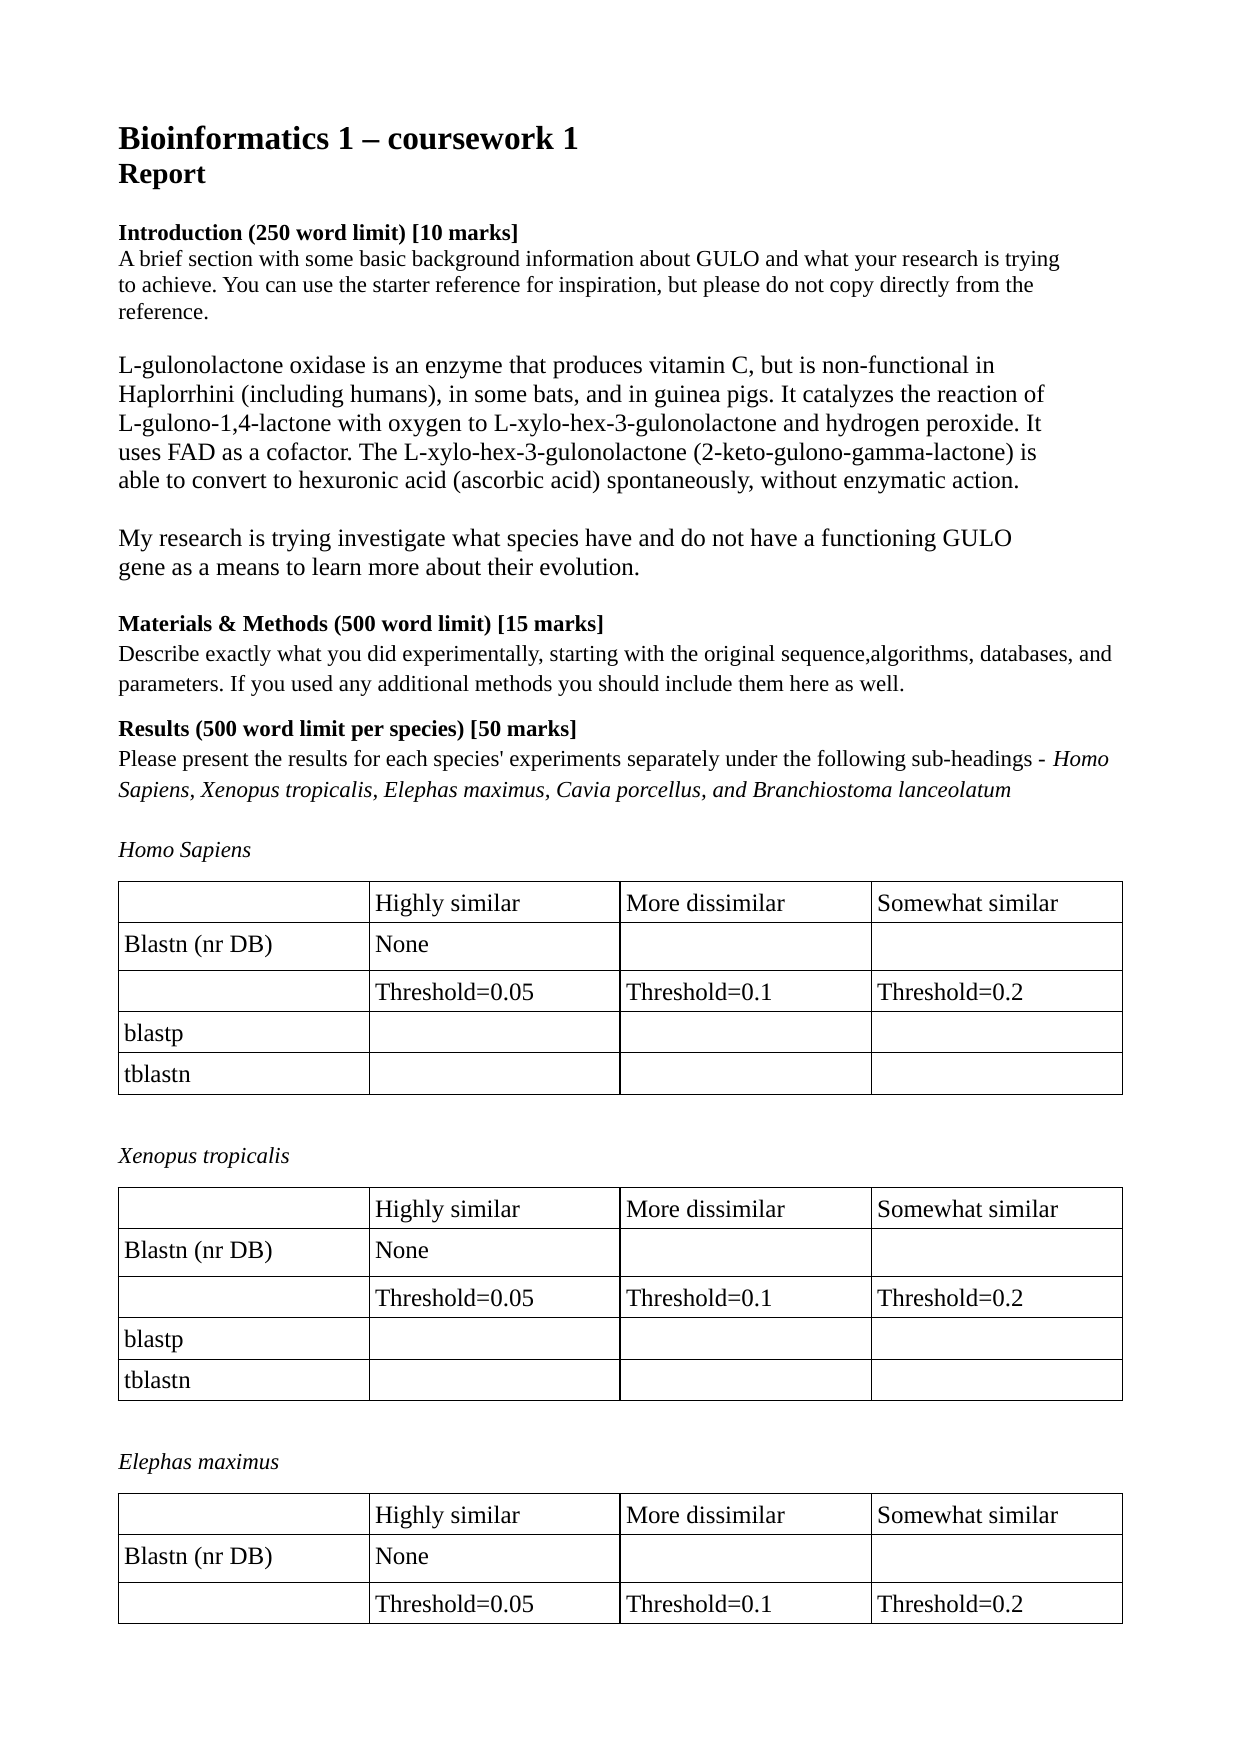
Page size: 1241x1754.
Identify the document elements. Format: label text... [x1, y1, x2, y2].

table_cell [872, 923, 1122, 970]
table_cell blastp [119, 1012, 369, 1052]
table_cell [621, 1012, 871, 1052]
table_cell Blastn (nr DB) [119, 1535, 369, 1582]
table_cell Blastn (nr DB) [119, 923, 369, 970]
table_cell Threshold=0.2 [872, 971, 1122, 1011]
table_cell [621, 1318, 871, 1358]
table_cell Threshold=0.05 [370, 971, 619, 1011]
text Introduction (250 word limit) [10 marks] [118, 219, 1122, 245]
table_header More dissimilar [621, 1494, 871, 1534]
table_header More dissimilar [621, 1188, 871, 1228]
table_cell [872, 1229, 1122, 1276]
table_cell None [370, 1229, 619, 1276]
text A brief section with some basic background information about GULO and what your research is trying to achieve. You can use the starter reference for inspiration, but please do not copy directly from the reference. L-gulonolactone oxidase is an enzyme that produces vitamin C, but is non-functional in Haplorrhini (including humans), in some bats, and in guinea pigs. It catalyzes the reaction of L-gulono-1,4-lactone with oxygen to L-xylo-hex-3-gulonolactone and hydrogen peroxide. It uses FAD as a cofactor. The L-xylo-hex-3-gulonolactone (2-keto-gulono-gamma-lactone) is able to convert to hexuronic acid (ascorbic acid) spontaneously, without enzymatic action. My research is trying investigate what species have and do not have a functioning GULO gene as a means to learn more about their evolution. [118, 245, 1063, 581]
table_cell Threshold=0.1 [621, 971, 871, 1011]
table_header Highly similar [370, 882, 619, 922]
table_cell [872, 1012, 1122, 1052]
table_cell [119, 971, 369, 1011]
table_cell Threshold=0.1 [621, 1583, 871, 1623]
table_header [119, 882, 369, 922]
table_cell [872, 1053, 1122, 1093]
table_cell [621, 1535, 871, 1582]
table_cell [370, 1012, 619, 1052]
table_cell None [370, 923, 619, 970]
table_cell [370, 1360, 619, 1400]
table_header Somewhat similar [872, 882, 1122, 922]
table_cell blastp [119, 1318, 369, 1358]
table_cell tblastn [119, 1053, 369, 1093]
table_cell [370, 1318, 619, 1358]
table_cell [872, 1360, 1122, 1400]
table_header [119, 1188, 369, 1228]
table_cell [370, 1053, 619, 1093]
table_header [119, 1494, 369, 1534]
table_cell Threshold=0.1 [621, 1277, 871, 1317]
table_cell Blastn (nr DB) [119, 1229, 369, 1276]
table_header Somewhat similar [872, 1494, 1122, 1534]
text Bioinformatics 1 – coursework 1 Report [118, 118, 1122, 219]
table_cell [621, 1053, 871, 1093]
table_header More dissimilar [621, 882, 871, 922]
text Xenopus tropicalis [118, 1142, 1122, 1168]
table_header Highly similar [370, 1494, 619, 1534]
table_cell [872, 1535, 1122, 1582]
table_cell [621, 1360, 871, 1400]
table_cell [872, 1318, 1122, 1358]
table_cell [621, 923, 871, 970]
text Elephas maximus [118, 1448, 1122, 1475]
table_cell Threshold=0.05 [370, 1277, 619, 1317]
table_cell [621, 1229, 871, 1276]
table_cell Threshold=0.2 [872, 1277, 1122, 1317]
table_cell [119, 1277, 369, 1317]
table_cell [119, 1583, 369, 1623]
text Materials & Methods (500 word limit) [15 marks] Describe exactly what you did experimentally, starting with the original sequence,algorithms, databases, and parameters. If you used any additional methods you should include them here as well. [118, 610, 1122, 697]
table_header Highly similar [370, 1188, 619, 1228]
table_cell Threshold=0.2 [872, 1583, 1122, 1623]
table_cell tblastn [119, 1360, 369, 1400]
table_cell Threshold=0.05 [370, 1583, 619, 1623]
text Results (500 word limit per species) [50 marks] Please present the results for each species' experiments separately under the following sub-headings - Homo Sapiens, Xenopus tropicalis, Elephas maximus, Cavia porcellus, and Branchiostoma lanceolatum Homo Sapiens [118, 715, 1122, 862]
table_header Somewhat similar [872, 1188, 1122, 1228]
table_cell None [370, 1535, 619, 1582]
